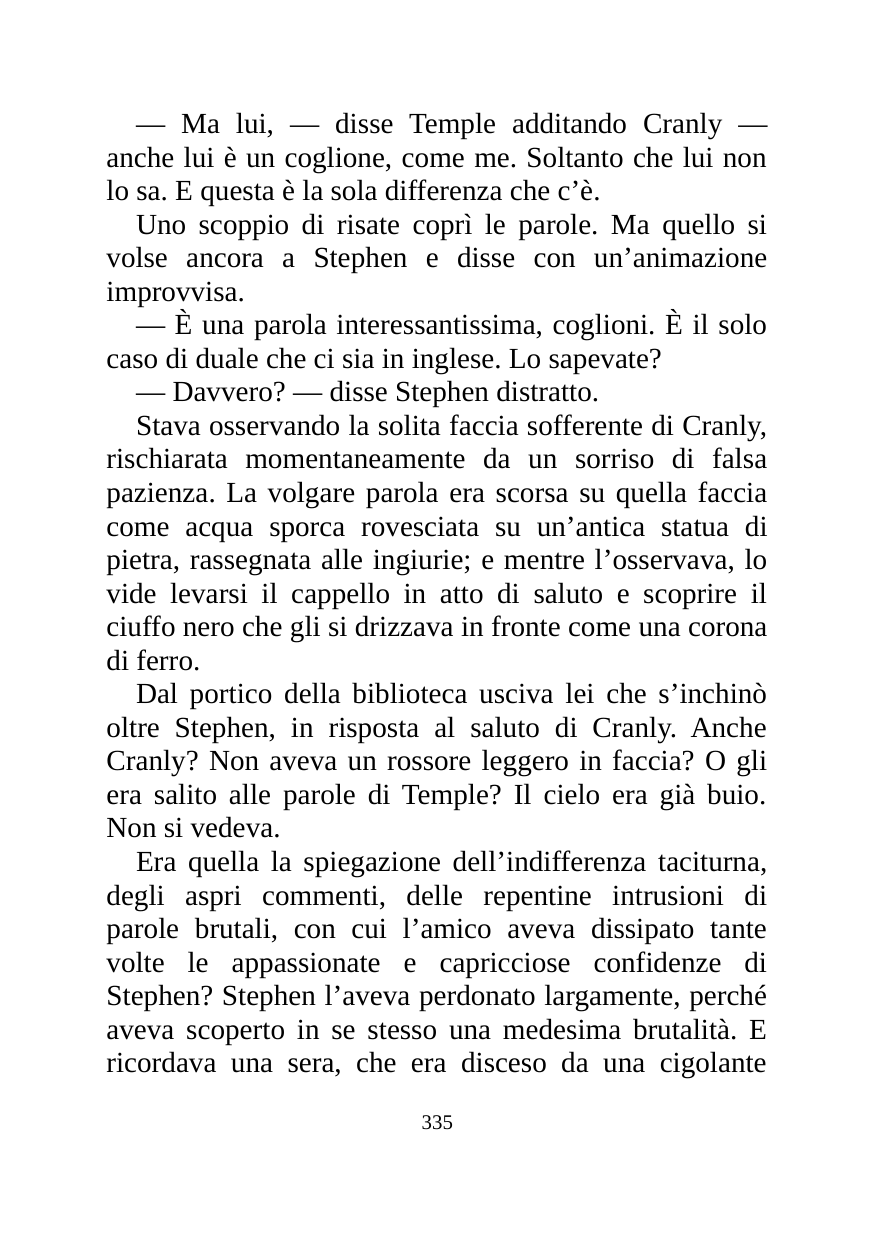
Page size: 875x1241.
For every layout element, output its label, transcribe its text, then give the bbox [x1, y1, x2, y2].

text Stava osservando la solita faccia sofferente di Cranly, rischiarata momentaneamente da un sorriso di falsa pazienza. La volgare parola era scorsa su quella faccia come acqua sporca rovesciata su un’antica statua di pietra, rassegnata alle ingiurie; e mentre l’osservava, lo vide levarsi il cappello in atto di saluto e scoprire il ciuffo nero che gli si drizzava in fronte come una corona di ferro. [106, 408, 768, 676]
text — Ma lui, — disse Temple additando Cranly — anche lui è un coglione, come me. Soltanto che lui non lo sa. E questa è la sola differenza che c’è. [106, 106, 768, 207]
text — Davvero? — disse Stephen distratto. [106, 374, 768, 408]
text Era quella la spiegazione dell’indifferenza taciturna, degli aspri commenti, delle repentine intrusioni di parole brutali, con cui l’amico aveva dissipato tante volte le appassionate e capricciose confidenze di Stephen? Stephen l’aveva perdonato largamente, perché aveva scoperto in se stesso una medesima brutalità. E ricordava una sera, che era disceso da una cigolante [106, 844, 768, 1079]
text Dal portico della biblioteca usciva lei che s’inchinò oltre Stephen, in risposta al saluto di Cranly. Anche Cranly? Non aveva un rossore leggero in faccia? O gli era salito alle parole di Temple? Il cielo era già buio. Non si vedeva. [106, 676, 768, 844]
text — È una parola interessantissima, coglioni. È il solo caso di duale che ci sia in inglese. Lo sapevate? [106, 307, 768, 374]
text Uno scoppio di risate coprì le parole. Ma quello si volse ancora a Stephen e disse con un’animazione improvvisa. [106, 207, 768, 307]
